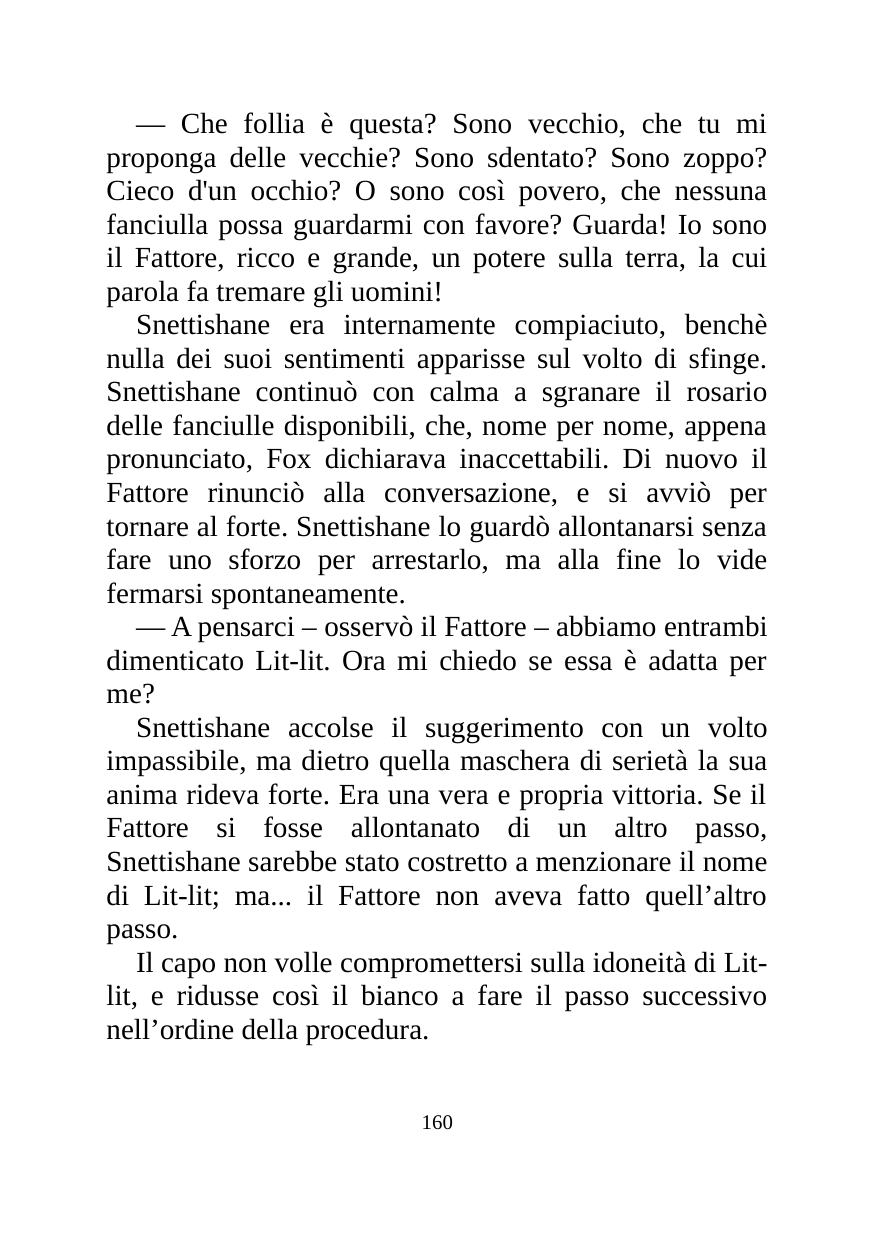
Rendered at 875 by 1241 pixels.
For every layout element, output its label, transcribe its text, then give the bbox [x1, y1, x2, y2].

text Il capo non volle compromettersi sulla idoneità di Lit-lit, e ridusse così il bianco a fare il passo successivo nell’ordine della procedura. [106, 945, 768, 1045]
text Snettishane era internamente compiaciuto, benchè nulla dei suoi sentimenti apparisse sul volto di sfinge. Snettishane continuò con calma a sgranare il rosario delle fanciulle disponibili, che, nome per nome, appena pronunciato, Fox dichiarava inaccettabili. Di nuovo il Fattore rinunciò alla conversazione, e si avviò per tornare al forte. Snettishane lo guardò allontanarsi senza fare uno sforzo per arrestarlo, ma alla fine lo vide fermarsi spontaneamente. [106, 307, 768, 609]
text — Che follia è questa? Sono vecchio, che tu mi proponga delle vecchie? Sono sdentato? Sono zoppo? Cieco d'un occhio? O sono così povero, che nessuna fanciulla possa guardarmi con favore? Guarda! Io sono il Fattore, ricco e grande, un potere sulla terra, la cui parola fa tremare gli uomini! [106, 106, 768, 307]
text — A pensarci – osservò il Fattore – abbiamo entrambi dimenticato Lit-lit. Ora mi chiedo se essa è adatta per me? [106, 609, 768, 710]
text Snettishane accolse il suggerimento con un volto impassibile, ma dietro quella maschera di serietà la sua anima rideva forte. Era una vera e propria vittoria. Se il Fattore si fosse allontanato di un altro passo, Snettishane sarebbe stato costretto a menzionare il nome di Lit-lit; ma... il Fattore non aveva fatto quell’altro passo. [106, 710, 768, 945]
